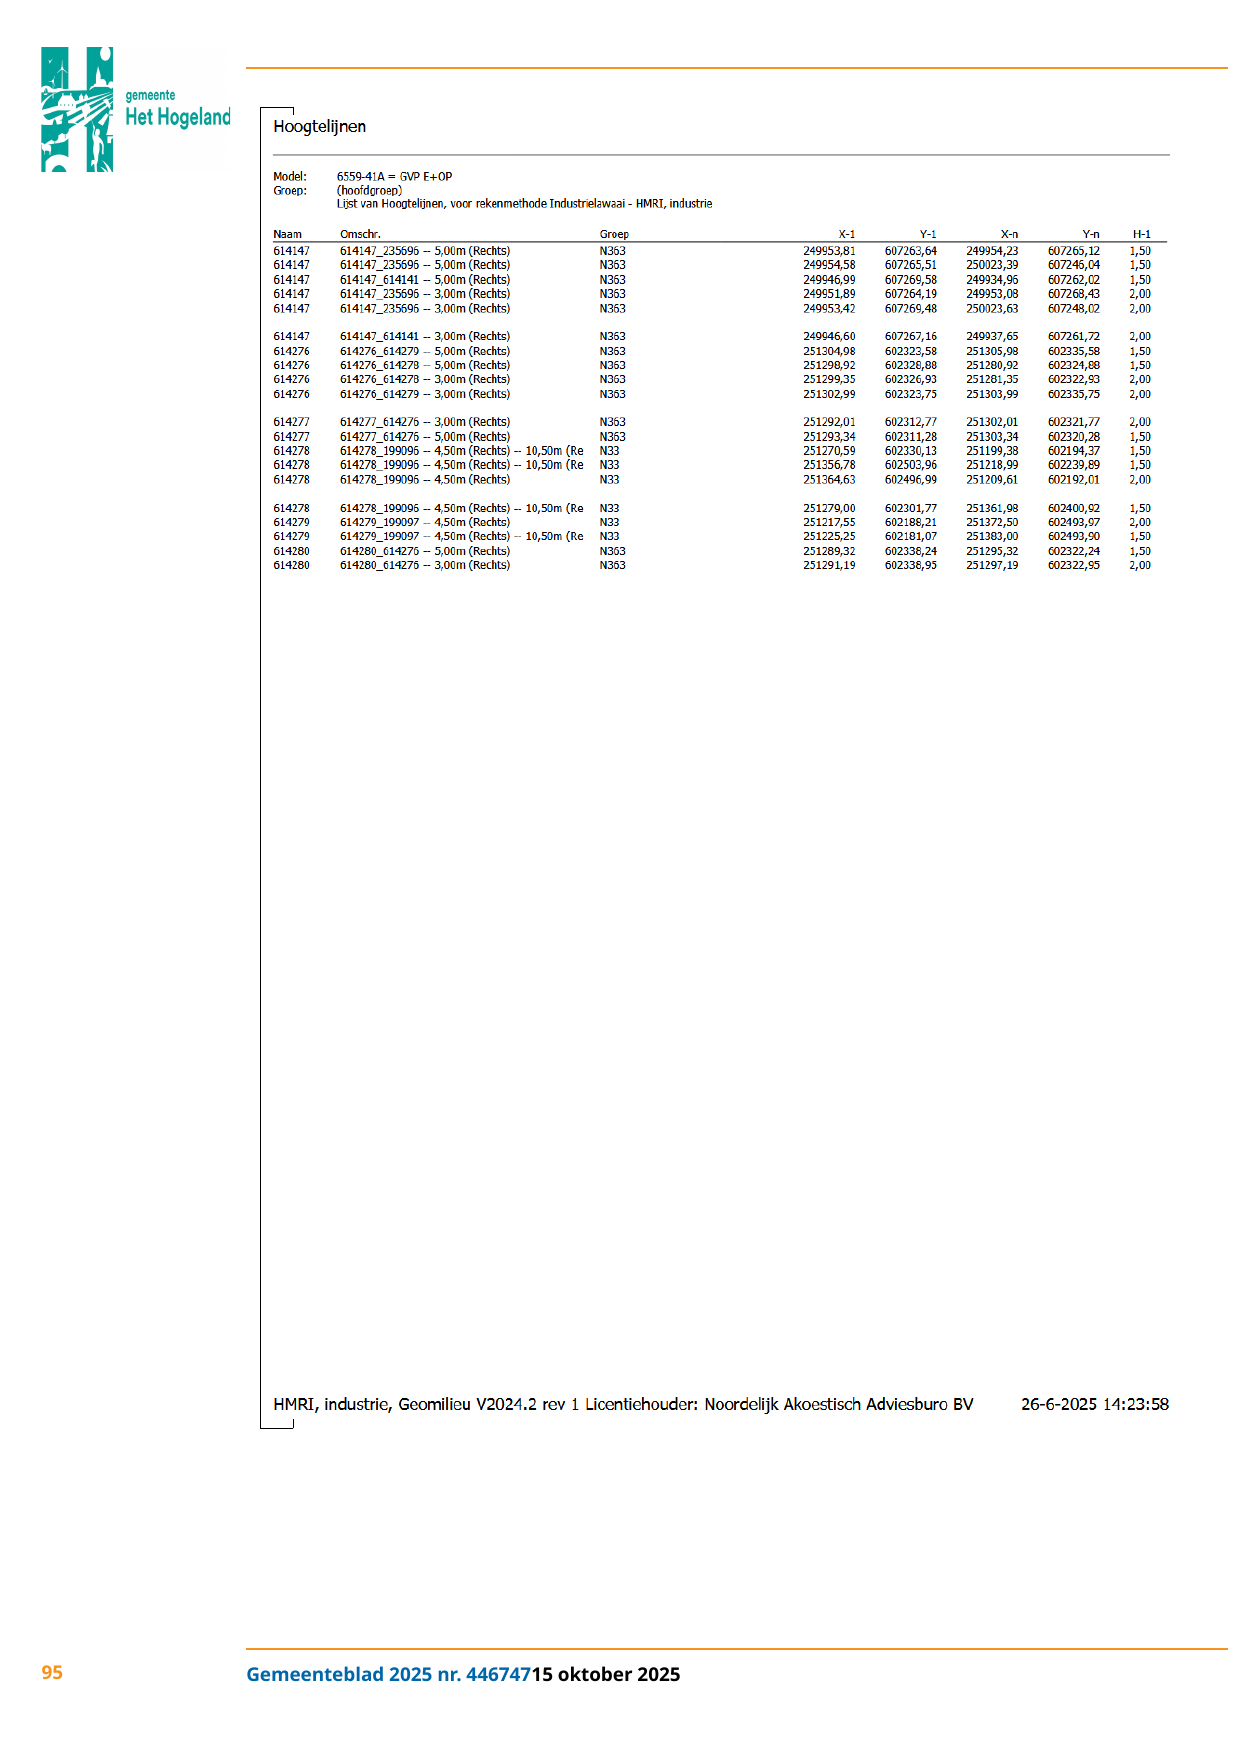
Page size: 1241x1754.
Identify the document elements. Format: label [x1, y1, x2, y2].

picture [268, 115, 1173, 1419]
picture [41, 47, 231, 172]
